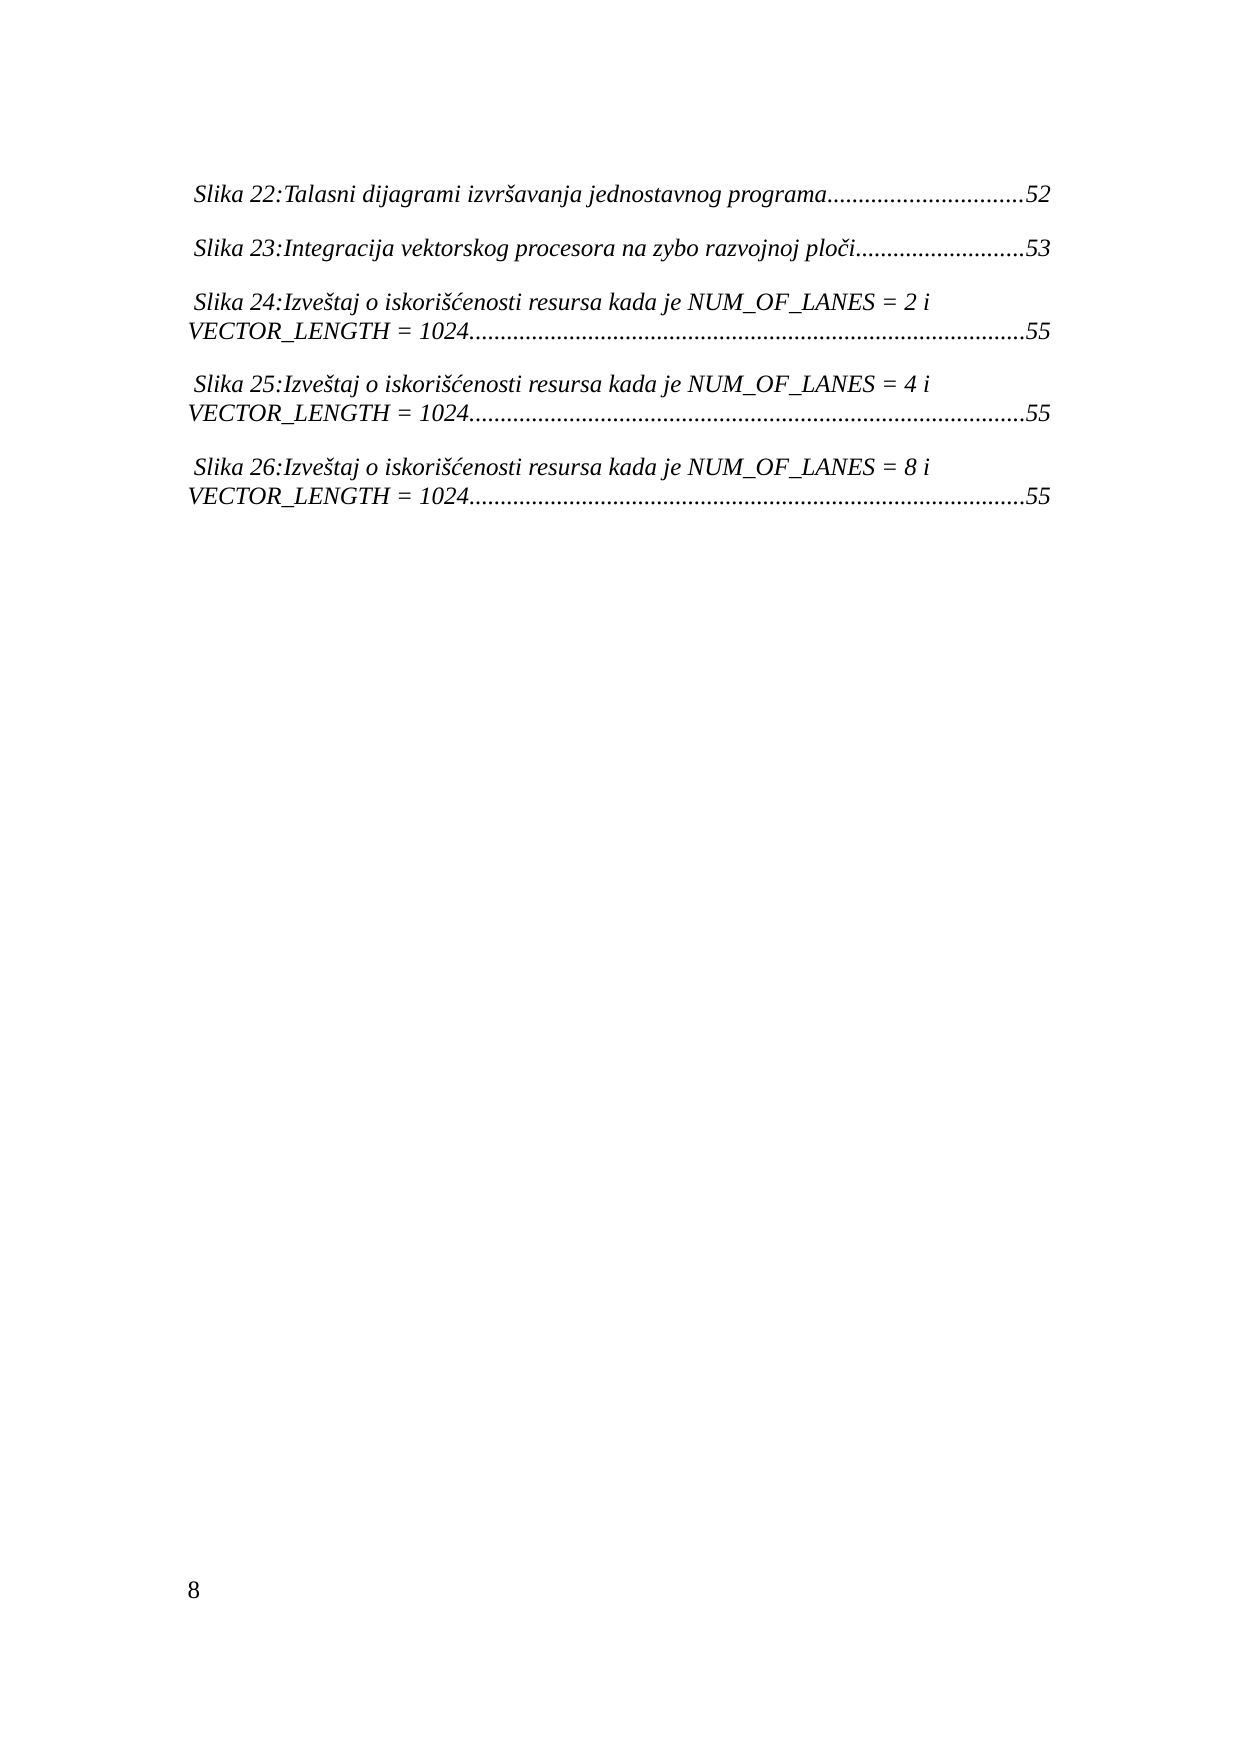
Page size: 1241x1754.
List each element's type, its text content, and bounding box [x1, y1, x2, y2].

text Slika 23:Integracija vektorskog procesora na zybo razvojnoj ploči 53 [187, 233, 1053, 262]
text Slika 25:Izveštaj o iskorišćenosti resursa kada je NUM_OF_LANES = 4 i VECTOR_LENGTH = 1024. 55 [187, 369, 1053, 427]
text Slika 22:Talasni dijagrami izvršavanja jednostavnog programa 52 [187, 179, 1053, 208]
text Slika 26:Izveštaj o iskorišćenosti resursa kada je NUM_OF_LANES = 8 i VECTOR_LENGTH = 1024 55 [187, 452, 1053, 509]
text Slika 24:Izveštaj o iskorišćenosti resursa kada je NUM_OF_LANES = 2 i VECTOR_LENGTH = 1024. 55 [187, 287, 1053, 344]
